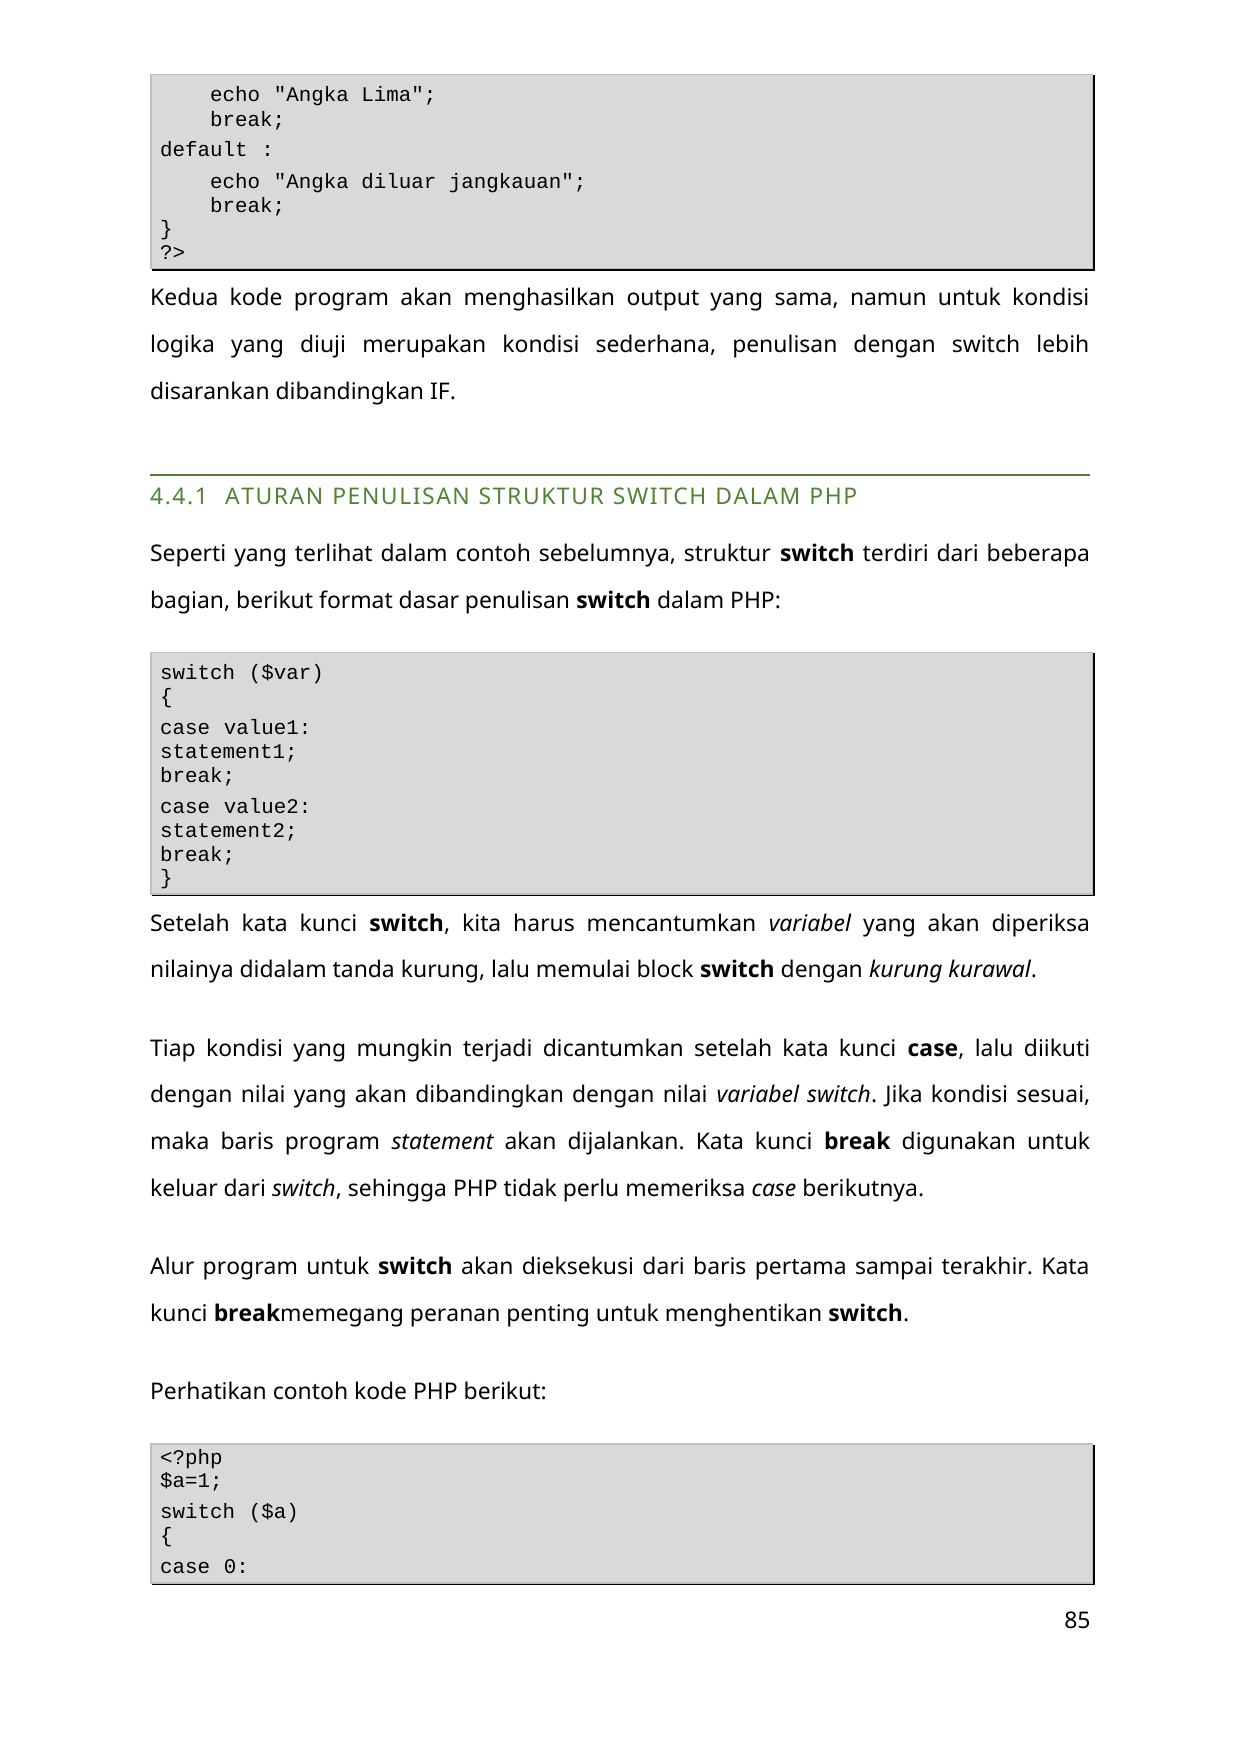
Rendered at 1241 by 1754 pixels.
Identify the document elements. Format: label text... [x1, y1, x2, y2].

text Tiap kondisi yang mungkin terjadi dicantumkan setelah kata kunci case, lalu diikuti dengan nilai yang akan dibandingkan dengan nilai variabel switch. Jika kondisi sesuai, maka baris program statement akan dijalankan. Kata kunci break digunakan untuk keluar dari switch, sehingga PHP tidak perlu memeriksa case berikutnya. [150, 1032, 1090, 1203]
text Seperti yang terlihat dalam contoh sebelumnya, struktur switch terdiri dari beberapa bagian, berikut format dasar penulisan switch dalam PHP: [150, 537, 1090, 615]
text Perhatikan contoh kode PHP berikut: [150, 1375, 1090, 1407]
text Setelah kata kunci switch, kita harus mencantumkan variabel yang akan diperiksa nilainya didalam tanda kurung, lalu memulai block switch dengan kurung kurawal. [150, 907, 1090, 985]
text Alur program untuk switch akan dieksekusi dari baris pertama sampai terakhir. Kata kunci breakmemegang peranan penting untuk menghentikan switch. [150, 1250, 1090, 1328]
subtitle Aturan Penulisan Struktur Switch dalam PHP [150, 476, 1090, 511]
text Kedua kode program akan menghasilkan output yang sama, namun untuk kondisi logika yang diuji merupakan kondisi sederhana, penulisan dengan switch lebih disarankan dibandingkan IF. [150, 281, 1090, 406]
